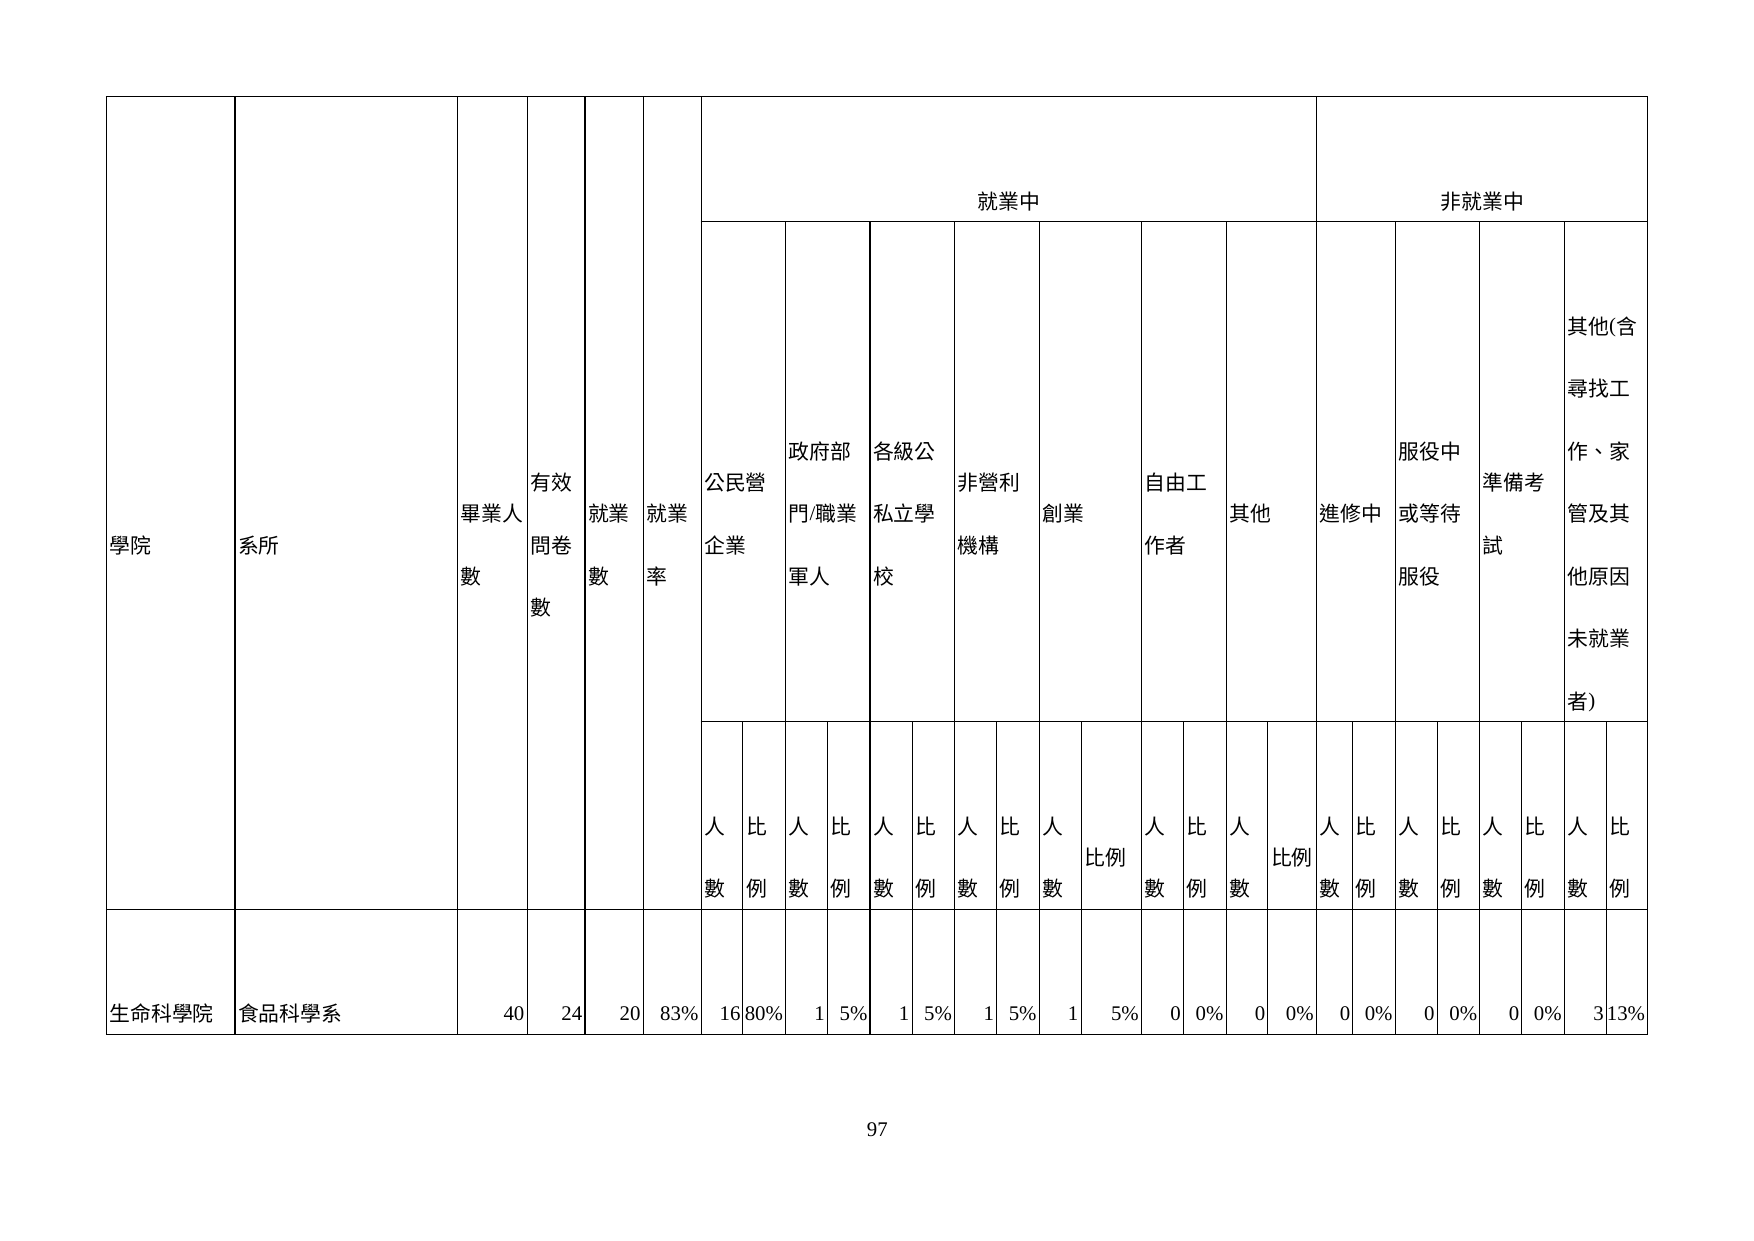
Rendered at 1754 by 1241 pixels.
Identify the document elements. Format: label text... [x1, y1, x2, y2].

table_cell 人數 [955, 722, 996, 908]
table_cell 13% [1607, 910, 1647, 1033]
table_cell 0% [1438, 910, 1479, 1033]
table_cell 人數 [1396, 722, 1437, 908]
table_cell 1 [955, 910, 996, 1033]
table_cell 0% [1522, 910, 1564, 1033]
table_cell 比例 [1607, 722, 1647, 908]
table_cell 政府部門/職業軍人 [786, 222, 869, 721]
table_cell 公民營企業 [702, 222, 785, 721]
table_cell 比例 [743, 722, 785, 908]
table_cell 生命科學院 [107, 910, 234, 1033]
table_cell 0% [1184, 910, 1226, 1033]
table_cell 0 [1317, 910, 1352, 1033]
table_cell 人數 [786, 722, 827, 908]
table_cell 0% [1353, 910, 1395, 1033]
table_cell 人數 [1142, 722, 1183, 908]
table_cell 0% [1268, 910, 1316, 1033]
table_cell 80% [743, 910, 785, 1033]
table_cell 人數 [1040, 722, 1081, 908]
table_cell 20 [586, 910, 643, 1033]
table_cell 比例 [913, 722, 954, 908]
table_cell 比例 [1268, 722, 1316, 908]
table_cell 其他 [1227, 222, 1316, 721]
table_header 有效問卷數 [528, 97, 584, 908]
table_cell 人數 [1565, 722, 1606, 908]
table_cell 比例 [1353, 722, 1395, 908]
table_cell 比例 [1438, 722, 1479, 908]
table_cell 食品科學系 [236, 910, 457, 1033]
table_cell 3 [1565, 910, 1606, 1033]
table_cell 人數 [702, 722, 742, 908]
table_cell 1 [871, 910, 912, 1033]
table_cell 0 [1396, 910, 1437, 1033]
table_cell 40 [458, 910, 527, 1033]
table_header 畢業人數 [458, 97, 527, 908]
table_cell 比例 [1184, 722, 1226, 908]
table_cell 比例 [997, 722, 1039, 908]
table_cell 5% [828, 910, 869, 1033]
table_cell 各級公私立學校 [871, 222, 954, 721]
table_cell 比例 [828, 722, 869, 908]
table_cell 16 [702, 910, 742, 1033]
table_cell 創業 [1040, 222, 1141, 721]
table_cell 24 [528, 910, 584, 1033]
table_cell 1 [786, 910, 827, 1033]
table_cell 83% [644, 910, 701, 1033]
table_cell 其他(含尋找工作、家管及其他原因未就業者) [1565, 222, 1647, 721]
table_cell 人數 [1317, 722, 1352, 908]
table_cell 自由工作者 [1142, 222, 1226, 721]
table_cell 進修中 [1317, 222, 1395, 721]
table_cell 0 [1480, 910, 1521, 1033]
table_header 就業數 [586, 97, 643, 908]
table_cell 5% [997, 910, 1039, 1033]
table_cell 5% [1082, 910, 1141, 1033]
table_cell 人數 [1480, 722, 1521, 908]
table_header 非就業中 [1317, 97, 1647, 221]
table_cell 比例 [1522, 722, 1564, 908]
table_cell 0 [1142, 910, 1183, 1033]
table_cell 服役中或等待服役 [1396, 222, 1479, 721]
table_cell 0 [1227, 910, 1267, 1033]
table_header 就業中 [702, 97, 1316, 221]
table_cell 非營利機構 [955, 222, 1039, 721]
table_header 就業率 [644, 97, 701, 908]
table_cell 人數 [871, 722, 912, 908]
table_cell 人數 [1227, 722, 1267, 908]
table_cell 比例 [1082, 722, 1141, 908]
table_header 學院 [107, 97, 234, 908]
table_cell 準備考試 [1480, 222, 1564, 721]
table_header 系所 [236, 97, 457, 908]
table_cell 5% [913, 910, 954, 1033]
table_cell 1 [1040, 910, 1081, 1033]
